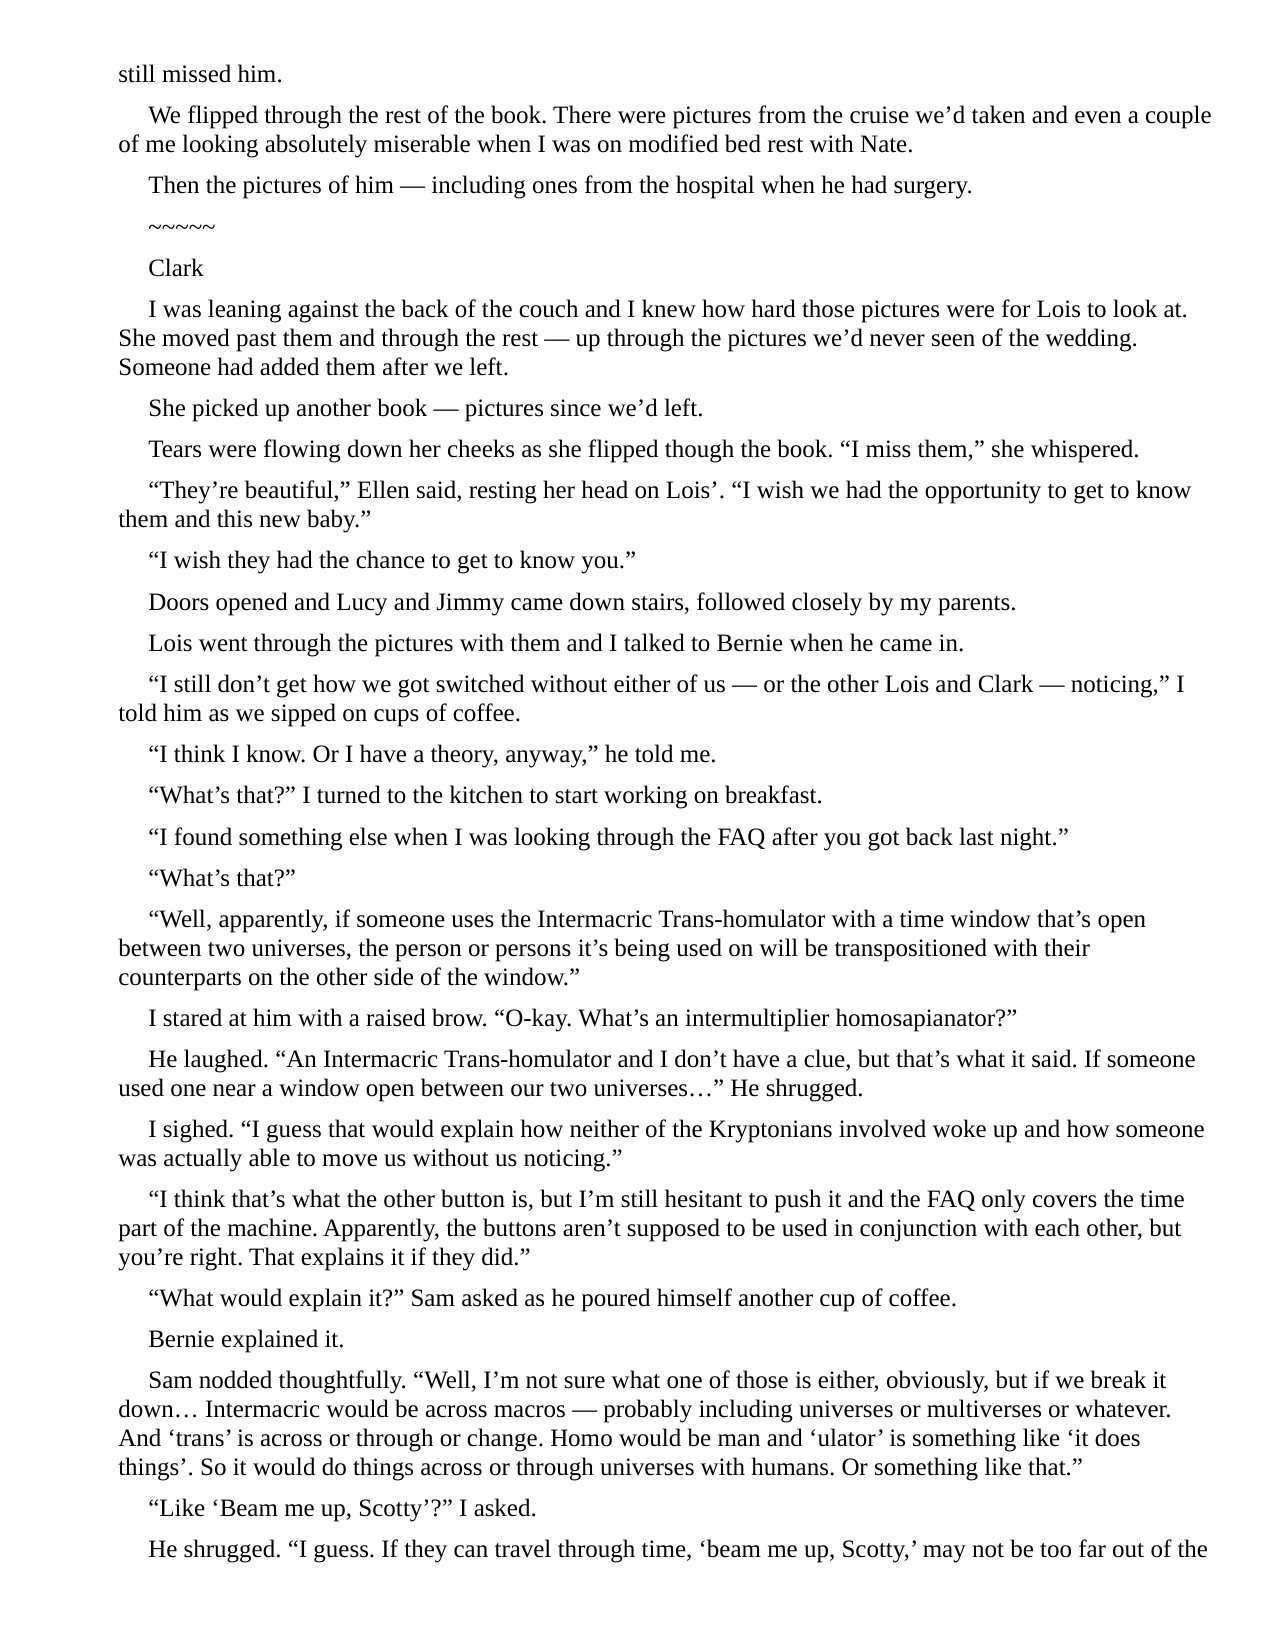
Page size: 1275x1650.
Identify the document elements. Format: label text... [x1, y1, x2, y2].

text Sam nodded thoughtfully. “Well, I’m not sure what one of those is either, obviously, but if we break it down… Intermacric would be across macros — probably including universes or multiverses or whatever. And ‘trans’ is across or through or change. Homo would be man and ‘ulator’ is something like ‘it does things’. So it would do things across or through universes with humans. Or something like that.” [118, 1365, 1216, 1480]
text “What’s that?” I turned to the kitchen to start working on breakfast. [118, 780, 1216, 809]
text ~~~~~ [118, 212, 1216, 240]
text “I think I know. Or I have a theory, anyway,” he told me. [118, 739, 1216, 768]
text Bernie explained it. [118, 1324, 1216, 1353]
text “I wish they had the chance to get to know you.” [118, 545, 1216, 574]
text “I found something else when I was looking through the FAQ after you got back last night.” [118, 822, 1216, 850]
text “They’re beautiful,” Ellen said, resting her head on Lois’. “I wish we had the opportunity to get to know them and this new baby.” [118, 475, 1216, 533]
text “I think that’s what the other button is, but I’m still hesitant to push it and the FAQ only covers the time part of the machine. Apparently, the buttons aren’t supposed to be used in conjunction with each other, but you’re right. That explains it if they did.” [118, 1184, 1216, 1270]
text We flipped through the rest of the book. There were pictures from the cruise we’d taken and even a couple of me looking absolutely miserable when I was on modified bed rest with Nate. [118, 100, 1216, 158]
text Tears were flowing down her cheeks as she flipped though the book. “I miss them,” she whispered. [118, 434, 1216, 463]
text Then the pictures of him — including ones from the hospital when he had surgery. [118, 170, 1216, 199]
text Lois went through the pictures with them and I talked to Bernie when he came in. [118, 628, 1216, 657]
text “Well, apparently, if someone uses the Intermacric Trans-homulator with a time window that’s open between two universes, the person or persons it’s being used on will be transpositioned with their counterparts on the other side of the window.” [118, 904, 1216, 990]
text “Like ‘Beam me up, Scotty’?” I asked. [118, 1493, 1216, 1522]
text She picked up another book — pictures since we’d left. [118, 393, 1216, 422]
text I was leaning against the back of the couch and I knew how hard those pictures were for Lois to look at. She moved past them and through the rest — up through the pictures we’d never seen of the wedding. Someone had added them after we left. [118, 294, 1216, 380]
text He laughed. “An Intermacric Trans-homulator and I don’t have a clue, but that’s what it said. If someone used one near a window open between our two universes…” He shrugged. [118, 1044, 1216, 1102]
text still missed him. [118, 59, 1216, 88]
text Clark [118, 253, 1216, 282]
text “What would explain it?” Sam asked as he poured himself another cup of coffee. [118, 1283, 1216, 1312]
text Doors opened and Lucy and Jimmy came down stairs, followed closely by my parents. [118, 587, 1216, 615]
text He shrugged. “I guess. If they can travel through time, ‘beam me up, Scotty,’ may not be too far out of the [118, 1534, 1216, 1563]
text I sighed. “I guess that would explain how neither of the Kryptonians involved woke up and how someone was actually able to move us without us noticing.” [118, 1114, 1216, 1172]
text “What’s that?” [118, 863, 1216, 892]
text “I still don’t get how we got switched without either of us — or the other Lois and Clark — noticing,” I told him as we sipped on cups of coffee. [118, 669, 1216, 727]
text I stared at him with a raised brow. “O-kay. What’s an intermultiplier homosapianator?” [118, 1003, 1216, 1032]
